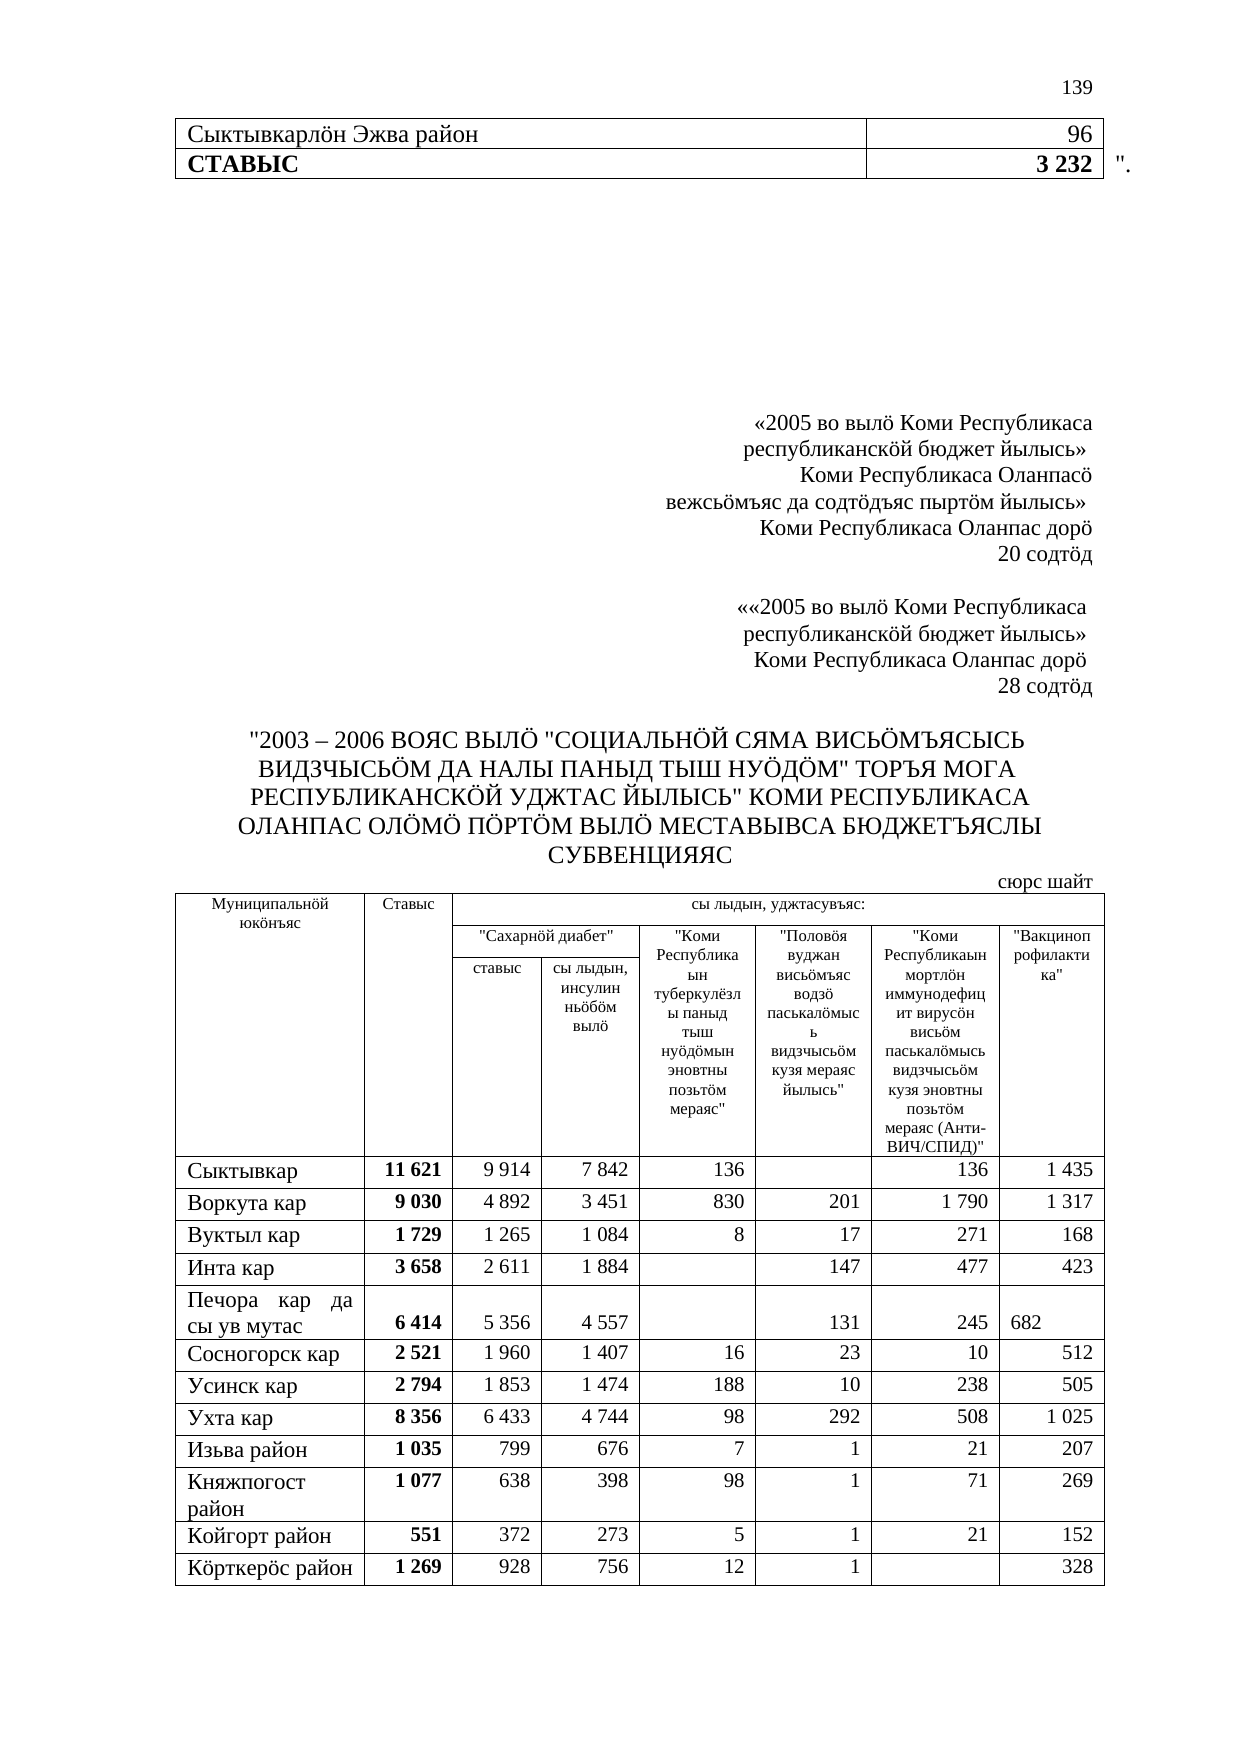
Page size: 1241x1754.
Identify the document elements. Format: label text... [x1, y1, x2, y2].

table_header [1105, 893, 1148, 925]
text СУБВЕНЦИЯЯС [187, 840, 1093, 869]
table_cell 1 790 [872, 1189, 999, 1220]
table_cell 1 084 [542, 1221, 639, 1253]
table_cell 1 [756, 1554, 871, 1585]
table_cell 131 [756, 1286, 871, 1338]
table_cell 201 [756, 1189, 871, 1220]
table_cell 292 [756, 1404, 871, 1435]
table_cell [1105, 1435, 1148, 1467]
table_cell [1105, 1188, 1148, 1220]
text "2003 – 2006 ВОЯС ВЫЛÖ "СОЦИАЛЬНÖЙ СЯМА ВИСЬÖМЪЯСЫСЬ [187, 725, 1093, 754]
table_cell 4 744 [542, 1404, 639, 1435]
table_header Ставыс [365, 894, 452, 1156]
table_cell 1 729 [365, 1221, 452, 1253]
table_cell 98 [640, 1404, 755, 1435]
table_cell Сыктывкар [176, 1157, 364, 1188]
table_cell Усинск кар [176, 1372, 364, 1403]
table_cell 1 407 [542, 1340, 639, 1371]
table_cell [1105, 1403, 1148, 1435]
table_cell 505 [1000, 1372, 1104, 1403]
table_cell 1 317 [1000, 1189, 1104, 1220]
table_cell 3 658 [365, 1254, 452, 1285]
table_cell Койгорт район [176, 1522, 364, 1553]
text «2005 во вылö Коми Республикаса [187, 409, 1093, 435]
table_cell 2 521 [365, 1340, 452, 1371]
table_cell 4 557 [542, 1286, 639, 1338]
table_header Муниципальнöй юкöнъяс [176, 894, 364, 1156]
table_cell 1 077 [365, 1468, 452, 1521]
table_cell 188 [640, 1372, 755, 1403]
table_cell 6 414 [365, 1286, 452, 1338]
table_cell [1105, 1220, 1148, 1253]
table_cell 372 [453, 1522, 541, 1553]
table_cell 10 [872, 1340, 999, 1371]
table_cell 136 [872, 1157, 999, 1188]
table_cell 96 [867, 119, 1103, 148]
table_cell 273 [542, 1522, 639, 1553]
table_cell 1 884 [542, 1254, 639, 1285]
table_cell 2 794 [365, 1372, 452, 1403]
table_cell 6 433 [453, 1404, 541, 1435]
table_cell 207 [1000, 1436, 1104, 1467]
table_cell 8 [640, 1221, 755, 1253]
table_cell [1105, 1371, 1148, 1403]
text Коми Республикаса Оланпас дорö [187, 514, 1093, 541]
table_cell [1105, 925, 1148, 957]
table_cell [1104, 118, 1148, 148]
text республиканскöй бюджет йылысь» [187, 619, 1093, 646]
table_header сы лыдын, уджтасувъяс: [453, 894, 1104, 925]
table_cell "Коми Республикаын туберкулёзлы паныд тыш нуöдöмын эновтны позьтöм мераяс" [640, 926, 755, 1156]
table_cell 10 [756, 1372, 871, 1403]
table_cell 328 [1000, 1554, 1104, 1585]
table_cell 682 [1000, 1286, 1104, 1338]
table_cell 638 [453, 1468, 541, 1521]
table_cell 756 [542, 1554, 639, 1585]
text Коми Республикаса Оланпасö [187, 461, 1093, 488]
table_cell ставыс [453, 958, 541, 1156]
table_cell [640, 1254, 755, 1285]
table_cell 512 [1000, 1340, 1104, 1371]
table_cell Вуктыл кар [176, 1221, 364, 1253]
text ««2005 во вылö Коми Республикаса [187, 593, 1093, 619]
table_cell 238 [872, 1372, 999, 1403]
table_cell 168 [1000, 1221, 1104, 1253]
table_cell 98 [640, 1468, 755, 1521]
text республиканскöй бюджет йылысь» [187, 435, 1093, 461]
table_cell 8 356 [365, 1404, 452, 1435]
table_cell [1105, 1156, 1148, 1188]
table_cell [1105, 1285, 1148, 1338]
table_cell 21 [872, 1436, 999, 1467]
table_cell 1 265 [453, 1221, 541, 1253]
table_cell Сосногорск кар [176, 1340, 364, 1371]
table_cell ". [1104, 148, 1148, 178]
table_cell 7 842 [542, 1157, 639, 1188]
table_cell 830 [640, 1189, 755, 1220]
table_cell [1105, 1253, 1148, 1285]
table_cell 799 [453, 1436, 541, 1467]
table_cell 477 [872, 1254, 999, 1285]
table_cell 17 [756, 1221, 871, 1253]
table_cell 71 [872, 1468, 999, 1521]
text РЕСПУБЛИКАНСКÖЙ УДЖТАС ЙЫЛЫСЬ" КОМИ РЕСПУБЛИКАСА ОЛАНПАС ОЛÖМÖ ПÖРТÖМ ВЫЛÖ МЕСТАВЫВСА БЮДЖЕТЪЯСЛЫ [187, 782, 1093, 840]
table_cell 269 [1000, 1468, 1104, 1521]
table_cell [1105, 1553, 1148, 1585]
table_cell 508 [872, 1404, 999, 1435]
table_cell 1 [756, 1436, 871, 1467]
table_cell "Вакцинопрофилактика" [1000, 926, 1104, 1156]
table_cell 2 611 [453, 1254, 541, 1285]
table_cell 1 269 [365, 1554, 452, 1585]
table_cell 1 [756, 1522, 871, 1553]
text ВИДЗЧЫСЬÖМ ДА НАЛЫ ПАНЫД ТЫШ НУÖДÖМ" ТОРЪЯ МОГА [187, 754, 1093, 782]
table_cell 271 [872, 1221, 999, 1253]
table_cell [640, 1286, 755, 1338]
table_cell Изьва район [176, 1436, 364, 1467]
table_cell Печора кар да сы ув мутас [176, 1286, 364, 1338]
text сюрс шайт [187, 869, 1093, 893]
text вежсьöмъяс да содтöдъяс пыртöм йылысь» [187, 488, 1093, 514]
table_cell 147 [756, 1254, 871, 1285]
table_cell Сыктывкарлöн Эжва район [176, 119, 866, 148]
table_cell 23 [756, 1340, 871, 1371]
table_cell Кöрткерöс район [176, 1554, 364, 1585]
table_cell 4 892 [453, 1189, 541, 1220]
table_cell Княжпогост район [176, 1468, 364, 1521]
table_cell 9 030 [365, 1189, 452, 1220]
table_cell 7 [640, 1436, 755, 1467]
table_cell 5 [640, 1522, 755, 1553]
table_cell 1 960 [453, 1340, 541, 1371]
table_cell 1 474 [542, 1372, 639, 1403]
table_cell СТАВЫС [176, 149, 866, 178]
text 28 содтöд [187, 672, 1093, 699]
table_cell "Сахарнöй диабет" [453, 926, 639, 957]
table_cell 551 [365, 1522, 452, 1553]
table_cell 12 [640, 1554, 755, 1585]
table_cell Инта кар [176, 1254, 364, 1285]
table_cell 398 [542, 1468, 639, 1521]
table_cell [1105, 1521, 1148, 1553]
table_cell 1 [756, 1468, 871, 1521]
table_cell [1105, 957, 1148, 1156]
table_cell 1 435 [1000, 1157, 1104, 1188]
table_cell 3 451 [542, 1189, 639, 1220]
table_cell Ухта кар [176, 1404, 364, 1435]
table_cell 676 [542, 1436, 639, 1467]
table_cell "Половöя вуджан висьöмъяс водзö паськалöмысь видзчысьöм кузя мераяс йылысь" [756, 926, 871, 1156]
table_cell 1 035 [365, 1436, 452, 1467]
table_cell "Коми Республикаын мортлöн иммунодефицит вирусöн висьöм паськалöмысь видзчысьöм кузя эновтны позьтöм мераяс (Анти-ВИЧ/СПИД)" [872, 926, 999, 1156]
text Коми Республикаса Оланпас дорö [187, 646, 1093, 672]
table_cell 245 [872, 1286, 999, 1338]
table_cell 11 621 [365, 1157, 452, 1188]
table_cell [1105, 1339, 1148, 1371]
table_cell 3 232 [867, 149, 1103, 178]
table_cell 16 [640, 1340, 755, 1371]
table_cell [756, 1157, 871, 1188]
table_cell 152 [1000, 1522, 1104, 1553]
table_cell 21 [872, 1522, 999, 1553]
table_cell 136 [640, 1157, 755, 1188]
table_cell 1 025 [1000, 1404, 1104, 1435]
table_cell 9 914 [453, 1157, 541, 1188]
table_cell Воркута кар [176, 1189, 364, 1220]
table_cell 423 [1000, 1254, 1104, 1285]
table_cell 1 853 [453, 1372, 541, 1403]
text 20 содтöд [187, 541, 1093, 567]
table_cell 928 [453, 1554, 541, 1585]
table_cell [1105, 1467, 1148, 1521]
table_cell 5 356 [453, 1286, 541, 1338]
table_cell [872, 1554, 999, 1585]
table_cell сы лыдын, инсулин ньöбöм вылö [542, 958, 639, 1156]
